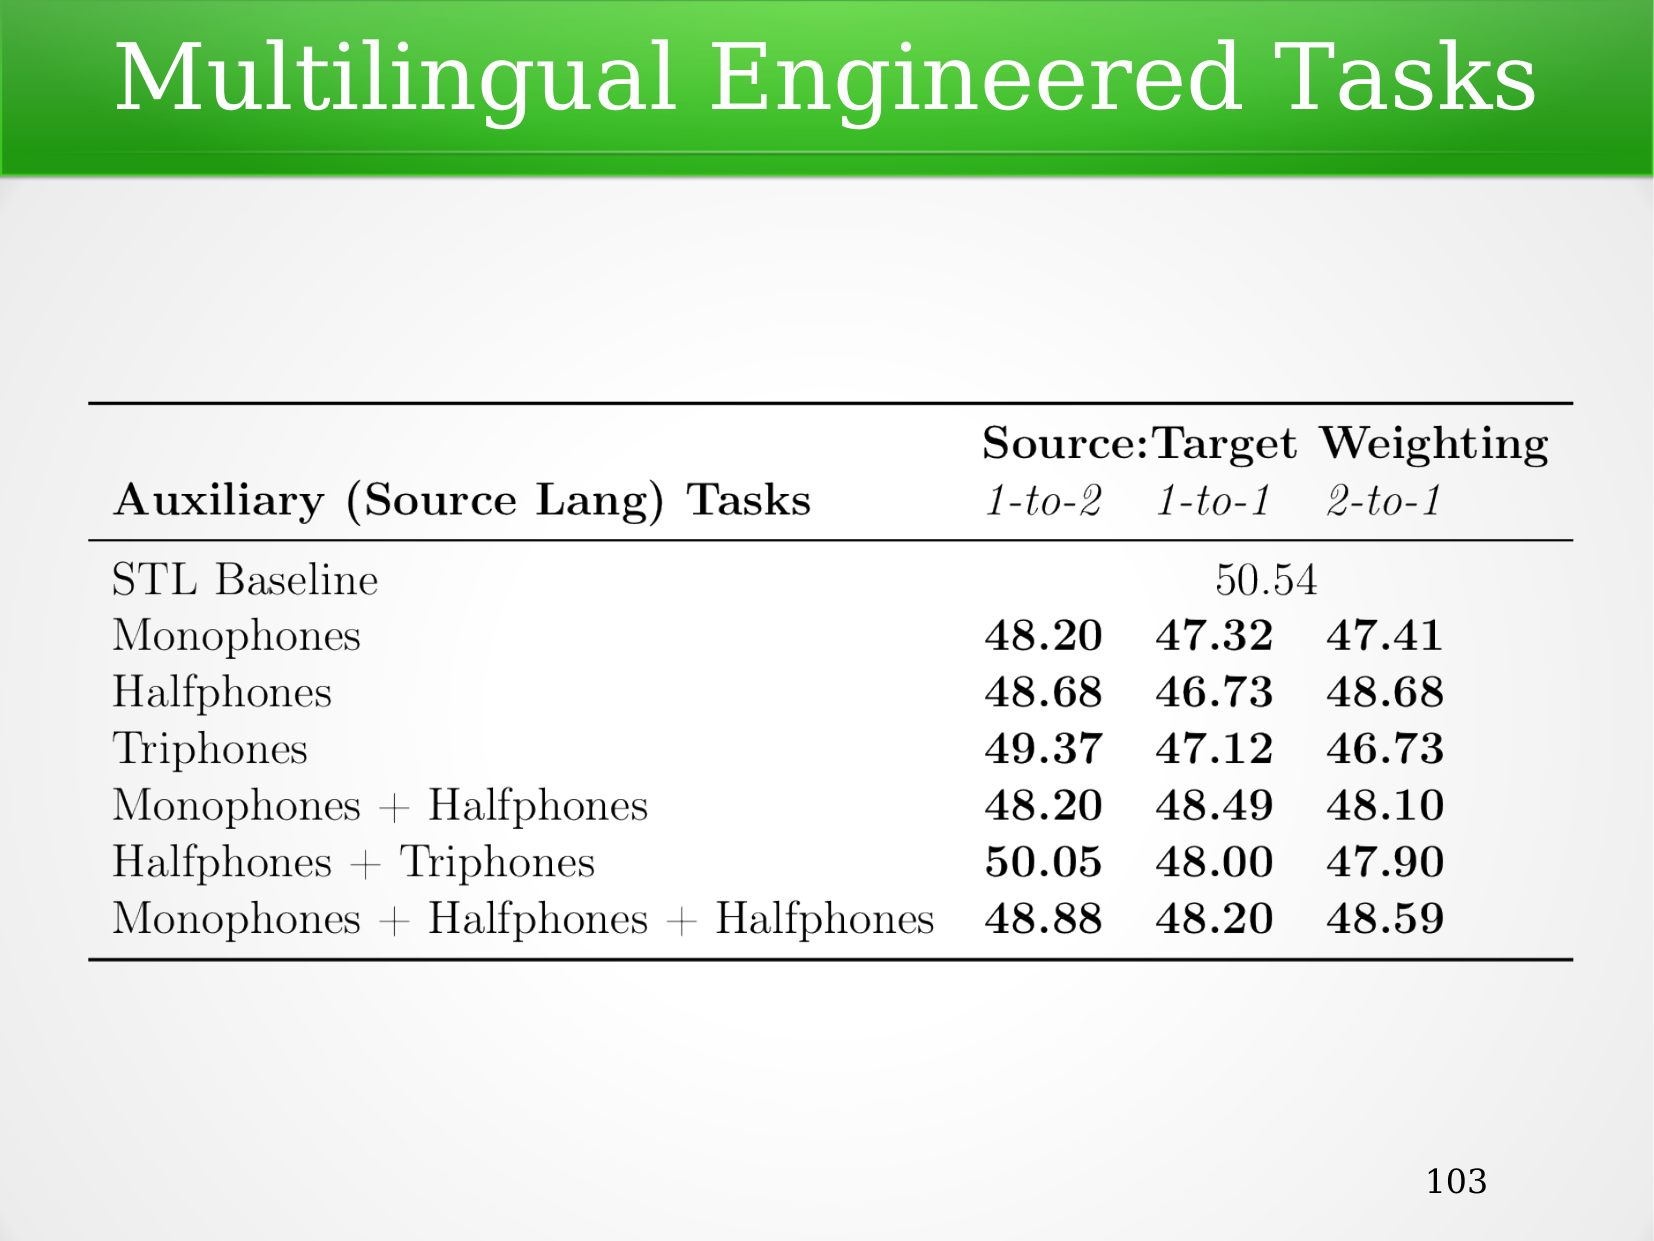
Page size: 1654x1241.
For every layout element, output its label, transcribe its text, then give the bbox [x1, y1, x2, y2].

title Multilingual Engineered Tasks [82, 11, 1571, 154]
picture [0, 0, 1654, 1241]
